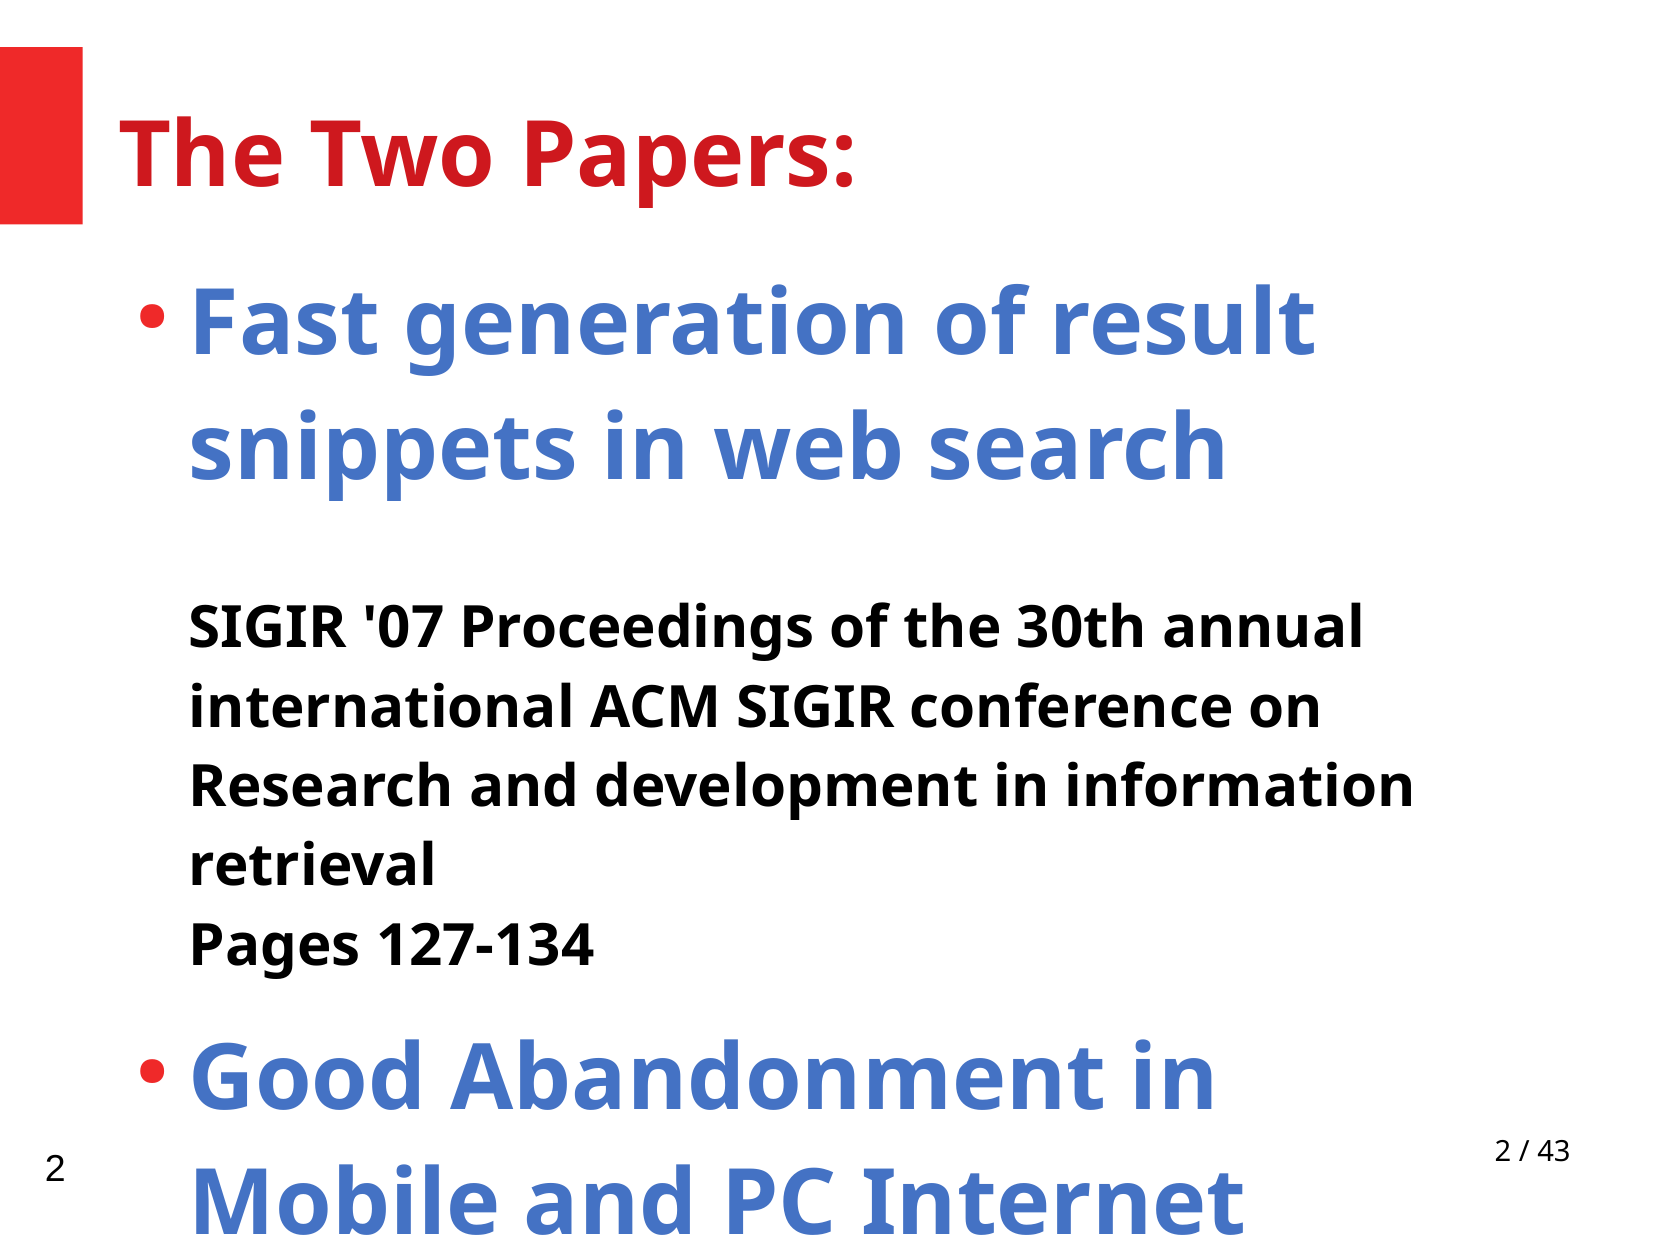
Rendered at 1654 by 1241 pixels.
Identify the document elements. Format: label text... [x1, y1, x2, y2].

text_box 2 [30, 1140, 76, 1197]
title The Two Papers: [118, 49, 1571, 257]
list Fast generation of result snippets in web search SIGIR '07 Proceedings of the 30th annual international ACM SIGIR conference on Research and development in information retrieval Pages 127-134 Good Abandonment in Mobile and PC Internet Search Jane Li, Scott B. Huffman, Akihito Tokuda, Google Inc - Proc. SIGIR ’09 , 2009 [118, 256, 1536, 1186]
